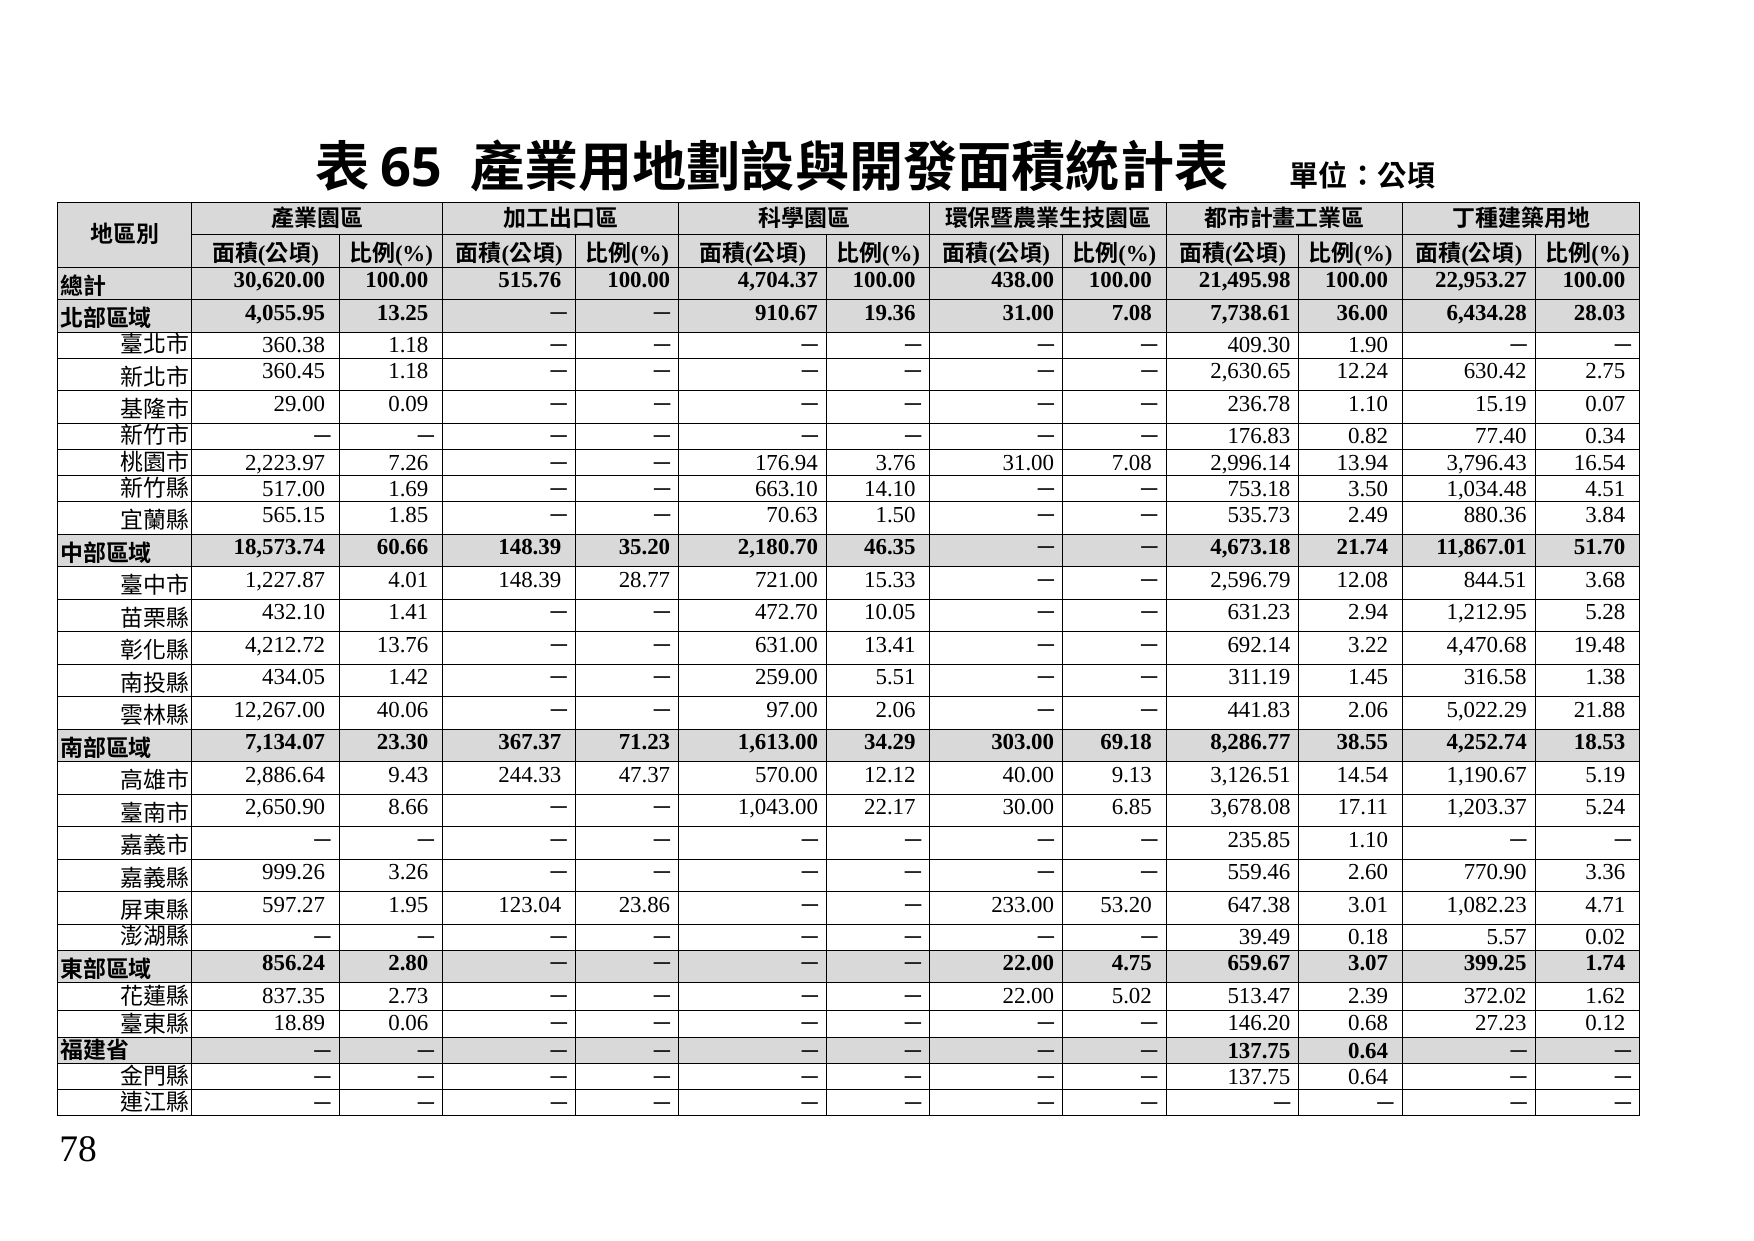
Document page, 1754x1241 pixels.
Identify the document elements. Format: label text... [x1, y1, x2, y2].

table_cell ─ [340, 1064, 442, 1089]
table_cell ─ [827, 1090, 929, 1115]
table_cell 999.26 [192, 860, 339, 891]
table_cell 630.42 [1403, 359, 1535, 390]
table_cell ─ [930, 502, 1062, 533]
table_header 產業園區 [192, 203, 442, 234]
table_cell 856.24 [192, 951, 339, 982]
table_cell 880.36 [1403, 502, 1535, 533]
table_cell ─ [443, 391, 575, 423]
table_cell ─ [930, 827, 1062, 858]
table_cell ─ [443, 795, 575, 826]
table_cell 16.54 [1536, 450, 1639, 475]
table_cell 910.67 [679, 300, 826, 332]
table_cell 399.25 [1403, 951, 1535, 982]
table_cell 3.36 [1536, 860, 1639, 891]
table_cell 南部區域 [58, 730, 191, 761]
table_cell 苗栗縣 [58, 600, 191, 631]
table_cell ─ [576, 827, 678, 858]
table_cell 137.75 [1167, 1064, 1298, 1089]
table_cell 753.18 [1167, 476, 1298, 501]
table_cell 8,286.77 [1167, 730, 1298, 761]
table_cell ─ [576, 300, 678, 332]
table_cell 1.74 [1536, 951, 1639, 982]
table_cell ─ [679, 1090, 826, 1115]
table_cell 13.76 [340, 632, 442, 663]
table_cell 1.95 [340, 892, 442, 923]
table_cell ─ [443, 1038, 575, 1063]
table_cell ─ [576, 795, 678, 826]
table_cell ─ [340, 827, 442, 858]
table_cell ─ [443, 1090, 575, 1115]
table_cell 23.30 [340, 730, 442, 761]
table_cell 2.60 [1299, 860, 1402, 891]
table_cell ─ [192, 1064, 339, 1089]
table_cell 1.38 [1536, 665, 1639, 696]
table_cell 屏東縣 [58, 892, 191, 923]
table_cell ─ [930, 391, 1062, 423]
table_cell ─ [930, 665, 1062, 696]
table_cell ─ [443, 476, 575, 501]
table_cell ─ [443, 502, 575, 533]
table_cell ─ [576, 333, 678, 358]
table_cell 559.46 [1167, 860, 1298, 891]
table_cell 新北市 [58, 359, 191, 390]
table_cell 新竹縣 [58, 476, 191, 501]
table_cell ─ [1063, 925, 1166, 949]
table_cell 3,126.51 [1167, 762, 1298, 793]
table_cell 51.70 [1536, 535, 1639, 566]
table_cell ─ [340, 1090, 442, 1115]
table_cell 4.01 [340, 567, 442, 598]
table_cell ─ [443, 983, 575, 1009]
table_cell 2.49 [1299, 502, 1402, 533]
table_cell ─ [679, 1038, 826, 1063]
table_cell 21.74 [1299, 535, 1402, 566]
table_cell 9.13 [1063, 762, 1166, 793]
table_cell ─ [1063, 535, 1166, 566]
table_cell 18.53 [1536, 730, 1639, 761]
table_cell 663.10 [679, 476, 826, 501]
table_cell ─ [679, 860, 826, 891]
table_cell 1.41 [340, 600, 442, 631]
table_cell 2,650.90 [192, 795, 339, 826]
table_cell 宜蘭縣 [58, 502, 191, 533]
table_cell 臺北市 [58, 333, 191, 358]
table_cell 18,573.74 [192, 535, 339, 566]
table_cell 631.00 [679, 632, 826, 663]
table_cell ─ [443, 300, 575, 332]
table_cell 嘉義市 [58, 827, 191, 858]
table_cell 2.73 [340, 983, 442, 1009]
table_cell 28.77 [576, 567, 678, 598]
table_cell ─ [340, 925, 442, 949]
table_cell ─ [930, 359, 1062, 390]
table_cell 5.28 [1536, 600, 1639, 631]
table_cell ─ [827, 951, 929, 982]
table_cell 比例(%) [1063, 235, 1166, 267]
table_cell 367.37 [443, 730, 575, 761]
table_cell 14.54 [1299, 762, 1402, 793]
table_cell 9.43 [340, 762, 442, 793]
table_cell 2,886.64 [192, 762, 339, 793]
table_cell 北部區域 [58, 300, 191, 332]
table_cell 1.10 [1299, 827, 1402, 858]
table_cell ─ [1063, 567, 1166, 598]
table_cell 1,227.87 [192, 567, 339, 598]
table_cell 0.12 [1536, 1011, 1639, 1037]
table_cell 30.00 [930, 795, 1062, 826]
table_cell 1,034.48 [1403, 476, 1535, 501]
table_cell 27.23 [1403, 1011, 1535, 1037]
table_cell 176.94 [679, 450, 826, 475]
table_cell ─ [1403, 827, 1535, 858]
table_cell 3.07 [1299, 951, 1402, 982]
table_cell ─ [443, 333, 575, 358]
table_cell 5.57 [1403, 925, 1535, 949]
table_cell ─ [930, 860, 1062, 891]
table_cell 22.00 [930, 983, 1062, 1009]
table_cell 3.22 [1299, 632, 1402, 663]
table_cell 40.06 [340, 697, 442, 728]
table_cell ─ [827, 1038, 929, 1063]
table_cell 5,022.29 [1403, 697, 1535, 728]
table_cell 23.86 [576, 892, 678, 923]
table_cell ─ [340, 424, 442, 449]
table_cell ─ [443, 632, 575, 663]
table_cell ─ [192, 1038, 339, 1063]
table_cell 6,434.28 [1403, 300, 1535, 332]
table_cell ─ [576, 1064, 678, 1089]
table_cell ─ [1536, 1090, 1639, 1115]
table_cell ─ [930, 333, 1062, 358]
table_cell ─ [1063, 424, 1166, 449]
table_cell 1.90 [1299, 333, 1402, 358]
table_cell 7.26 [340, 450, 442, 475]
table_cell ─ [576, 359, 678, 390]
table_cell 22.17 [827, 795, 929, 826]
table_cell 0.07 [1536, 391, 1639, 423]
table_cell 40.00 [930, 762, 1062, 793]
table_cell ─ [1167, 1090, 1298, 1115]
table_cell 60.66 [340, 535, 442, 566]
table_cell ─ [930, 424, 1062, 449]
table_cell ─ [1536, 827, 1639, 858]
table_cell 4,673.18 [1167, 535, 1298, 566]
table_cell ─ [443, 951, 575, 982]
table_cell ─ [576, 951, 678, 982]
table_cell 311.19 [1167, 665, 1298, 696]
table_cell ─ [576, 1038, 678, 1063]
table_cell 面積(公頃) [930, 235, 1062, 267]
table_cell 4,252.74 [1403, 730, 1535, 761]
table_cell 97.00 [679, 697, 826, 728]
table_header 加工出口區 [443, 203, 678, 234]
table_cell 雲林縣 [58, 697, 191, 728]
table_cell 金門縣 [58, 1064, 191, 1089]
table_cell 12.12 [827, 762, 929, 793]
table_cell 0.68 [1299, 1011, 1402, 1037]
table_cell ─ [1063, 359, 1166, 390]
table_cell 面積(公頃) [1167, 235, 1298, 267]
table_cell 100.00 [827, 268, 929, 299]
table_cell 新竹市 [58, 424, 191, 449]
table_cell 面積(公頃) [679, 235, 826, 267]
table_cell 面積(公頃) [443, 235, 575, 267]
table_cell ─ [1063, 476, 1166, 501]
table_cell 316.58 [1403, 665, 1535, 696]
table_cell 面積(公頃) [192, 235, 339, 267]
table_cell 東部區域 [58, 951, 191, 982]
table_cell ─ [1063, 1090, 1166, 1115]
table_cell ─ [576, 925, 678, 949]
table_cell 2.39 [1299, 983, 1402, 1009]
table_cell 0.82 [1299, 424, 1402, 449]
table_cell 1,043.00 [679, 795, 826, 826]
table_cell 515.76 [443, 268, 575, 299]
table_cell ─ [576, 632, 678, 663]
table_cell 福建省 [58, 1038, 191, 1063]
table_cell 嘉義縣 [58, 860, 191, 891]
table_cell 14.10 [827, 476, 929, 501]
table_cell 19.48 [1536, 632, 1639, 663]
table_cell 770.90 [1403, 860, 1535, 891]
table_cell ─ [192, 827, 339, 858]
table_cell 2,223.97 [192, 450, 339, 475]
table_cell 565.15 [192, 502, 339, 533]
table_cell 連江縣 [58, 1090, 191, 1115]
table_cell 837.35 [192, 983, 339, 1009]
table_cell 100.00 [340, 268, 442, 299]
table_cell ─ [443, 1064, 575, 1089]
table_cell 17.11 [1299, 795, 1402, 826]
table_cell 647.38 [1167, 892, 1298, 923]
table_cell ─ [340, 1038, 442, 1063]
table_cell ─ [1063, 1064, 1166, 1089]
table_cell 1.45 [1299, 665, 1402, 696]
table_cell 總計 [58, 268, 191, 299]
table_cell 100.00 [576, 268, 678, 299]
table_cell 100.00 [1536, 268, 1639, 299]
table_cell 5.24 [1536, 795, 1639, 826]
table_cell 148.39 [443, 567, 575, 598]
table_cell 46.35 [827, 535, 929, 566]
table_cell 18.89 [192, 1011, 339, 1037]
table_cell ─ [827, 983, 929, 1009]
table_cell 1.85 [340, 502, 442, 533]
table_cell 233.00 [930, 892, 1062, 923]
table_cell ─ [1063, 860, 1166, 891]
table_cell 0.64 [1299, 1064, 1402, 1089]
table_cell 彰化縣 [58, 632, 191, 663]
table_cell 35.20 [576, 535, 678, 566]
table_cell 13.94 [1299, 450, 1402, 475]
table_cell ─ [576, 665, 678, 696]
table_cell 1.50 [827, 502, 929, 533]
table_cell 2,180.70 [679, 535, 826, 566]
table_cell 3.68 [1536, 567, 1639, 598]
table_cell 146.20 [1167, 1011, 1298, 1037]
table_cell 比例(%) [827, 235, 929, 267]
table_cell 12.08 [1299, 567, 1402, 598]
table_cell 21,495.98 [1167, 268, 1298, 299]
table_cell 176.83 [1167, 424, 1298, 449]
table_cell 15.33 [827, 567, 929, 598]
table_cell 12,267.00 [192, 697, 339, 728]
table_cell 434.05 [192, 665, 339, 696]
table_cell ─ [679, 892, 826, 923]
table_cell 1.18 [340, 359, 442, 390]
table_cell ─ [679, 951, 826, 982]
table_cell ─ [576, 1011, 678, 1037]
table_cell ─ [827, 391, 929, 423]
table_cell ─ [443, 665, 575, 696]
table_cell 0.34 [1536, 424, 1639, 449]
table_cell 517.00 [192, 476, 339, 501]
table_cell 桃園市 [58, 450, 191, 475]
table_cell ─ [679, 1064, 826, 1089]
table_cell ─ [930, 1011, 1062, 1037]
table_cell ─ [192, 925, 339, 949]
table_cell ─ [679, 391, 826, 423]
table_cell 1,203.37 [1403, 795, 1535, 826]
table_cell 0.06 [340, 1011, 442, 1037]
table_cell ─ [576, 424, 678, 449]
table_cell 1,613.00 [679, 730, 826, 761]
table_cell ─ [930, 697, 1062, 728]
table_cell 13.41 [827, 632, 929, 663]
table_cell ─ [930, 567, 1062, 598]
table_cell 3.84 [1536, 502, 1639, 533]
table_cell 29.00 [192, 391, 339, 423]
table_cell 36.00 [1299, 300, 1402, 332]
table_cell 2,596.79 [1167, 567, 1298, 598]
table_cell 澎湖縣 [58, 925, 191, 949]
table_cell 0.02 [1536, 925, 1639, 949]
table_cell 7.08 [1063, 300, 1166, 332]
table_cell ─ [576, 476, 678, 501]
table_cell ─ [1063, 600, 1166, 631]
table_cell ─ [930, 535, 1062, 566]
table_cell ─ [1063, 502, 1166, 533]
table_cell 3,678.08 [1167, 795, 1298, 826]
table_cell 432.10 [192, 600, 339, 631]
table_cell 1.62 [1536, 983, 1639, 1009]
table_cell 3.01 [1299, 892, 1402, 923]
table_cell 比例(%) [576, 235, 678, 267]
table_cell 438.00 [930, 268, 1062, 299]
table_cell 721.00 [679, 567, 826, 598]
table_cell ─ [679, 925, 826, 949]
table_cell 22,953.27 [1403, 268, 1535, 299]
table_cell 1,082.23 [1403, 892, 1535, 923]
table_cell ─ [827, 359, 929, 390]
table_cell ─ [443, 925, 575, 949]
table_cell ─ [443, 359, 575, 390]
table_cell 7,134.07 [192, 730, 339, 761]
table_cell ─ [679, 983, 826, 1009]
table_cell ─ [827, 424, 929, 449]
table_cell ─ [827, 1064, 929, 1089]
table_cell 148.39 [443, 535, 575, 566]
table_cell 597.27 [192, 892, 339, 923]
table_cell 6.85 [1063, 795, 1166, 826]
table_cell 4.75 [1063, 951, 1166, 982]
table_cell 53.20 [1063, 892, 1166, 923]
table_cell ─ [576, 502, 678, 533]
table_cell 39.49 [1167, 925, 1298, 949]
table_cell 4,055.95 [192, 300, 339, 332]
table_cell ─ [1403, 1038, 1535, 1063]
table_header 都市計畫工業區 [1167, 203, 1402, 234]
table_cell 2,630.65 [1167, 359, 1298, 390]
table_cell 臺東縣 [58, 1011, 191, 1037]
table_cell 441.83 [1167, 697, 1298, 728]
table_header 科學園區 [679, 203, 929, 234]
table_cell 3,796.43 [1403, 450, 1535, 475]
table_cell ─ [930, 1064, 1062, 1089]
table_cell ─ [827, 892, 929, 923]
table_cell 77.40 [1403, 424, 1535, 449]
table_cell ─ [827, 827, 929, 858]
table_cell 2.94 [1299, 600, 1402, 631]
table_cell 13.25 [340, 300, 442, 332]
table_cell ─ [1403, 1090, 1535, 1115]
table_cell ─ [930, 925, 1062, 949]
table_header 環保暨農業生技園區 [930, 203, 1166, 234]
table_cell ─ [1063, 697, 1166, 728]
table_cell 259.00 [679, 665, 826, 696]
table_cell 10.05 [827, 600, 929, 631]
table_cell 2.06 [827, 697, 929, 728]
table_cell 236.78 [1167, 391, 1298, 423]
table_cell 高雄市 [58, 762, 191, 793]
table_cell ─ [930, 1038, 1062, 1063]
table_cell ─ [443, 860, 575, 891]
table_cell ─ [576, 697, 678, 728]
table_cell 360.45 [192, 359, 339, 390]
table_cell 3.76 [827, 450, 929, 475]
table_header 地區別 [58, 203, 191, 267]
table_cell ─ [679, 333, 826, 358]
table_cell 1,190.67 [1403, 762, 1535, 793]
table_cell 21.88 [1536, 697, 1639, 728]
table_cell ─ [1403, 1064, 1535, 1089]
table_cell 71.23 [576, 730, 678, 761]
table_cell ─ [679, 827, 826, 858]
table_cell ─ [1536, 333, 1639, 358]
table_cell ─ [1536, 1038, 1639, 1063]
table_cell 臺南市 [58, 795, 191, 826]
table_cell 19.36 [827, 300, 929, 332]
table_cell 472.70 [679, 600, 826, 631]
table_cell 844.51 [1403, 567, 1535, 598]
table_cell 659.67 [1167, 951, 1298, 982]
table_cell 47.37 [576, 762, 678, 793]
table_cell 137.75 [1167, 1038, 1298, 1063]
table_cell ─ [576, 983, 678, 1009]
table_cell 4,212.72 [192, 632, 339, 663]
table_cell 2.80 [340, 951, 442, 982]
table_cell 4,704.37 [679, 268, 826, 299]
subtitle 表65 產業用地劃設與開發面積統計表 單位：公頃 [59, 123, 1636, 202]
table_cell 1.18 [340, 333, 442, 358]
table_cell ─ [827, 860, 929, 891]
table_cell 303.00 [930, 730, 1062, 761]
table_cell 0.64 [1299, 1038, 1402, 1063]
table_cell 70.63 [679, 502, 826, 533]
table_cell 31.00 [930, 300, 1062, 332]
table_cell 100.00 [1299, 268, 1402, 299]
table_cell 28.03 [1536, 300, 1639, 332]
table_cell 5.51 [827, 665, 929, 696]
table_cell 比例(%) [340, 235, 442, 267]
table_cell ─ [576, 391, 678, 423]
table_cell 244.33 [443, 762, 575, 793]
table_cell ─ [1536, 1064, 1639, 1089]
table_cell 臺中市 [58, 567, 191, 598]
table_cell 4.71 [1536, 892, 1639, 923]
table_cell 34.29 [827, 730, 929, 761]
table_cell 692.14 [1167, 632, 1298, 663]
table_cell ─ [1063, 1038, 1166, 1063]
table_cell 15.19 [1403, 391, 1535, 423]
table_cell ─ [443, 450, 575, 475]
table_cell 372.02 [1403, 983, 1535, 1009]
table_cell 0.09 [340, 391, 442, 423]
table_cell ─ [827, 925, 929, 949]
table_cell 570.00 [679, 762, 826, 793]
table_cell 631.23 [1167, 600, 1298, 631]
table_cell 1.42 [340, 665, 442, 696]
table_cell ─ [930, 600, 1062, 631]
table_cell 南投縣 [58, 665, 191, 696]
table_cell 7.08 [1063, 450, 1166, 475]
table_cell ─ [679, 1011, 826, 1037]
table_cell ─ [1403, 333, 1535, 358]
table_cell 中部區域 [58, 535, 191, 566]
table_cell ─ [576, 450, 678, 475]
table_cell ─ [443, 827, 575, 858]
table_cell 4.51 [1536, 476, 1639, 501]
table_cell 22.00 [930, 951, 1062, 982]
table_cell ─ [679, 424, 826, 449]
table_cell 1,212.95 [1403, 600, 1535, 631]
table_cell ─ [930, 1090, 1062, 1115]
table_cell 360.38 [192, 333, 339, 358]
table_cell ─ [930, 476, 1062, 501]
table_cell ─ [827, 1011, 929, 1037]
table_cell ─ [192, 424, 339, 449]
table_cell ─ [1063, 1011, 1166, 1037]
table_cell 123.04 [443, 892, 575, 923]
table_cell 31.00 [930, 450, 1062, 475]
table_cell 11,867.01 [1403, 535, 1535, 566]
table_cell 30,620.00 [192, 268, 339, 299]
table_cell 面積(公頃) [1403, 235, 1535, 267]
table_cell ─ [443, 1011, 575, 1037]
table_cell 3.26 [340, 860, 442, 891]
table_cell 235.85 [1167, 827, 1298, 858]
table_cell 69.18 [1063, 730, 1166, 761]
table_cell 3.50 [1299, 476, 1402, 501]
table_cell ─ [443, 697, 575, 728]
table_cell 基隆市 [58, 391, 191, 423]
table_cell 8.66 [340, 795, 442, 826]
table_cell 12.24 [1299, 359, 1402, 390]
table_cell 比例(%) [1299, 235, 1402, 267]
table_cell ─ [576, 600, 678, 631]
table_cell ─ [443, 424, 575, 449]
table_cell 花蓮縣 [58, 983, 191, 1009]
table_cell ─ [576, 860, 678, 891]
table_cell 2.06 [1299, 697, 1402, 728]
table_cell 1.69 [340, 476, 442, 501]
table_cell 1.10 [1299, 391, 1402, 423]
table_cell 0.18 [1299, 925, 1402, 949]
table_cell ─ [192, 1090, 339, 1115]
table_cell 比例(%) [1536, 235, 1639, 267]
table_cell ─ [930, 632, 1062, 663]
table_header 丁種建築用地 [1403, 203, 1639, 234]
table_cell 4,470.68 [1403, 632, 1535, 663]
table_cell 100.00 [1063, 268, 1166, 299]
table_cell ─ [1063, 665, 1166, 696]
table_cell ─ [1063, 391, 1166, 423]
table_cell ─ [827, 333, 929, 358]
table_cell 38.55 [1299, 730, 1402, 761]
table_cell 2,996.14 [1167, 450, 1298, 475]
table_cell ─ [1299, 1090, 1402, 1115]
table_cell 5.02 [1063, 983, 1166, 1009]
table_cell ─ [443, 600, 575, 631]
table_cell 409.30 [1167, 333, 1298, 358]
table_cell 535.73 [1167, 502, 1298, 533]
table_cell 2.75 [1536, 359, 1639, 390]
table_cell ─ [1063, 632, 1166, 663]
table_cell 513.47 [1167, 983, 1298, 1009]
table_cell 7,738.61 [1167, 300, 1298, 332]
table_cell ─ [576, 1090, 678, 1115]
table_cell 5.19 [1536, 762, 1639, 793]
table_cell ─ [1063, 333, 1166, 358]
table_cell ─ [679, 359, 826, 390]
table_cell ─ [1063, 827, 1166, 858]
